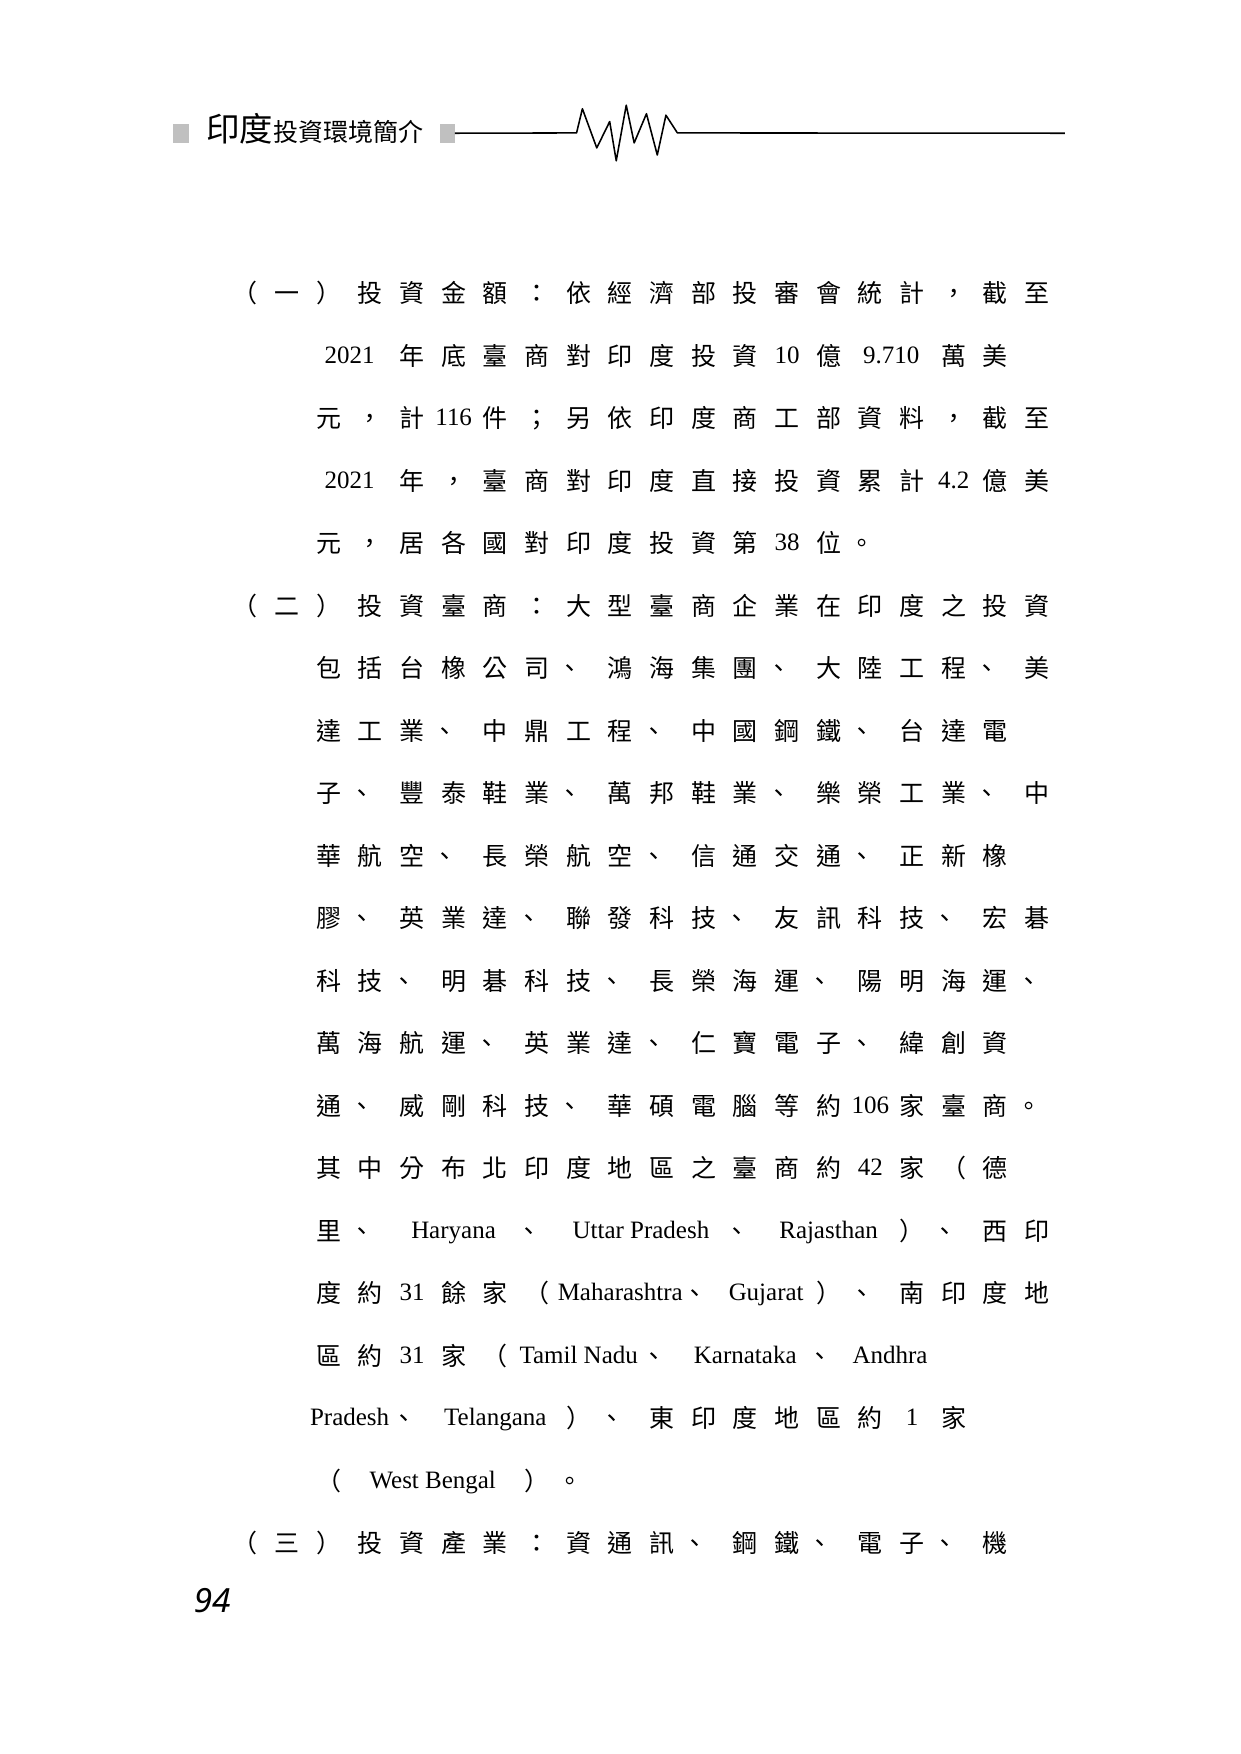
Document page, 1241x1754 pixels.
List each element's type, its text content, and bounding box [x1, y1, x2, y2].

text （一）投資金額：依經濟部投審會統計，截至2021年底臺商對印度投資10億9.710萬美元，計116件；另依印度商工部資料，截至2021年，臺商對印度直接投資累計4.2億美元，居各國對印度投資第38位。 [207, 250, 1058, 563]
text （二）投資臺商：大型臺商企業在印度之投資包括台橡公司、鴻海集團、大陸工程、美達工業、中鼎工程、中國鋼鐵、台達電子、豐泰鞋業、萬邦鞋業、樂榮工業、中華航空、長榮航空、信通交通、正新橡膠、英業達、聯發科技、友訊科技、宏碁科技、明碁科技、長榮海運、陽明海運、萬海航運、英業達、仁寶電子、緯創資通、威剛科技、華碩電腦等約106家臺商。其中分布北印度地區之臺商約42家（德里、Haryana、Uttar Pradesh、Rajasthan）、西印度約31餘家（Maharashtra、Gujarat）、南印度地區約31家（Tamil Nadu、Karnataka、Andhra Pradesh、Telangana）、東印度地區約1家（West Bengal）。 [207, 563, 1058, 1500]
text （三）投資產業：資通訊、鋼鐵、電子、機 [207, 1500, 1058, 1563]
